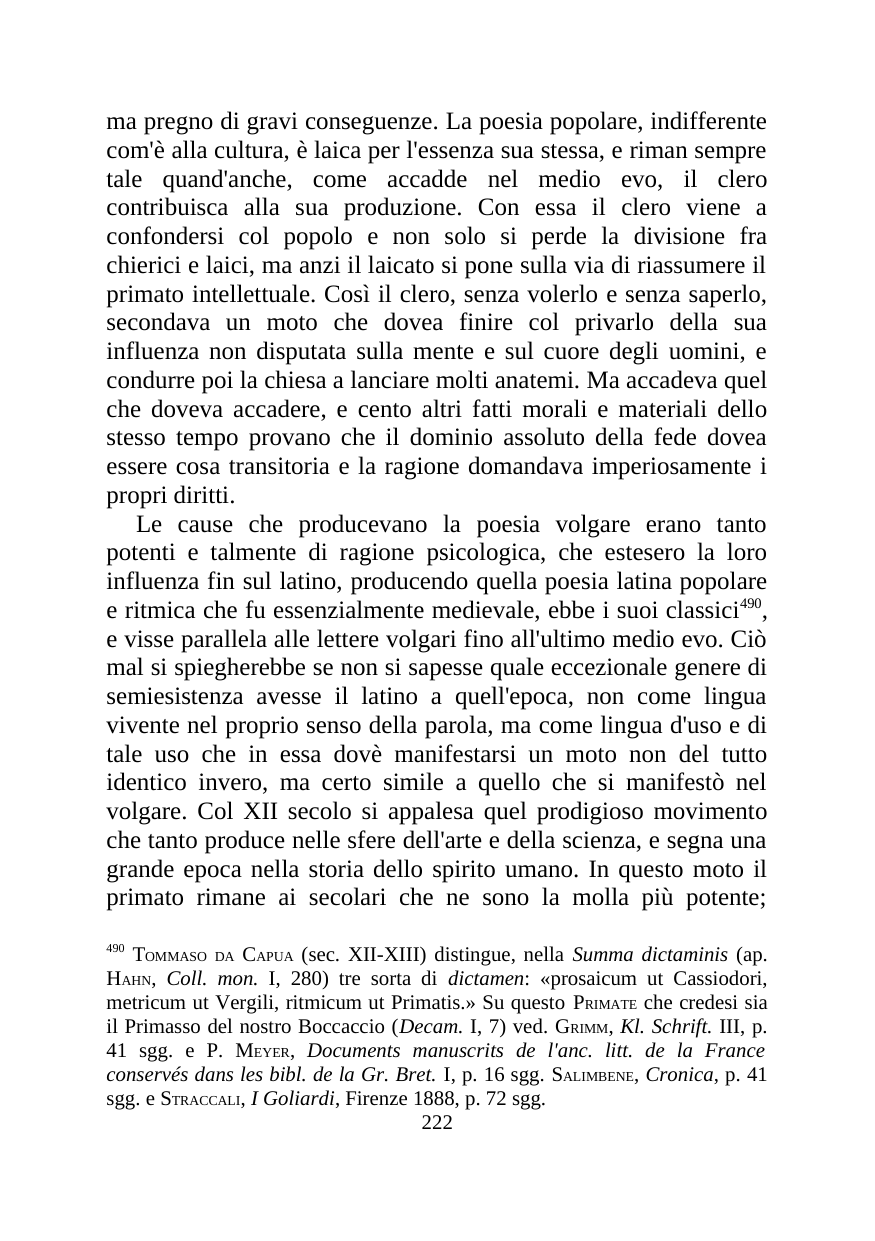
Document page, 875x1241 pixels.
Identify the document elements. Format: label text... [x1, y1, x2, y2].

text Tommaso da Capua (sec. XII-XIII) distingue, nella Summa dictaminis (ap. Hahn, Coll. mon. I, 280) tre sorta di dictamen: «prosaicum ut Cassiodori, metricum ut Vergili, ritmicum ut Primatis.» Su questo Primate che credesi sia il Primasso del nostro Boccaccio (Decam. I, 7) ved. Grimm, Kl. Schrift. III, p. 41 sgg. e P. Meyer, Documents manuscrits de l'anc. litt. de la France conservés dans les bibl. de la Gr. Bret. I, p. 16 sgg. Salimbene, Cronica, p. 41 sgg. e Straccali, I Goliardi, Firenze 1888, p. 72 sgg. [106, 941, 768, 1110]
text ma pregno di gravi conseguenze. La poesia popolare, indifferente com'è alla cultura, è laica per l'essenza sua stessa, e riman sempre tale quand'anche, come accadde nel medio evo, il clero contribuisca alla sua produzione. Con essa il clero viene a confondersi col popolo e non solo si perde la divisione fra chierici e laici, ma anzi il laicato si pone sulla via di riassumere il primato intellettuale. Così il clero, senza volerlo e senza saperlo, secondava un moto che dovea finire col privarlo della sua influenza non disputata sulla mente e sul cuore degli uomini, e condurre poi la chiesa a lanciare molti anatemi. Ma accadeva quel che doveva accadere, e cento altri fatti morali e materiali dello stesso tempo provano che il dominio assoluto della fede dovea essere cosa transitoria e la ragione domandava imperiosamente i propri diritti. [106, 106, 768, 509]
text Le cause che producevano la poesia volgare erano tanto potenti e talmente di ragione psicologica, che estesero la loro influenza fin sul latino, producendo quella poesia latina popolare e ritmica che fu essenzialmente medievale, ebbe i suoi classici, e visse parallela alle lettere volgari fino all'ultimo medio evo. Ciò mal si spiegherebbe se non si sapesse quale eccezionale genere di semiesistenza avesse il latino a quell'epoca, non come lingua vivente nel proprio senso della parola, ma come lingua d'uso e di tale uso che in essa dovè manifestarsi un moto non del tutto identico invero, ma certo simile a quello che si manifestò nel volgare. Col XII secolo si appalesa quel prodigioso movimento che tanto produce nelle sfere dell'arte e della scienza, e segna una grande epoca nella storia dello spirito umano. In questo moto il primato rimane ai secolari che ne sono la molla più potente; [106, 509, 768, 911]
